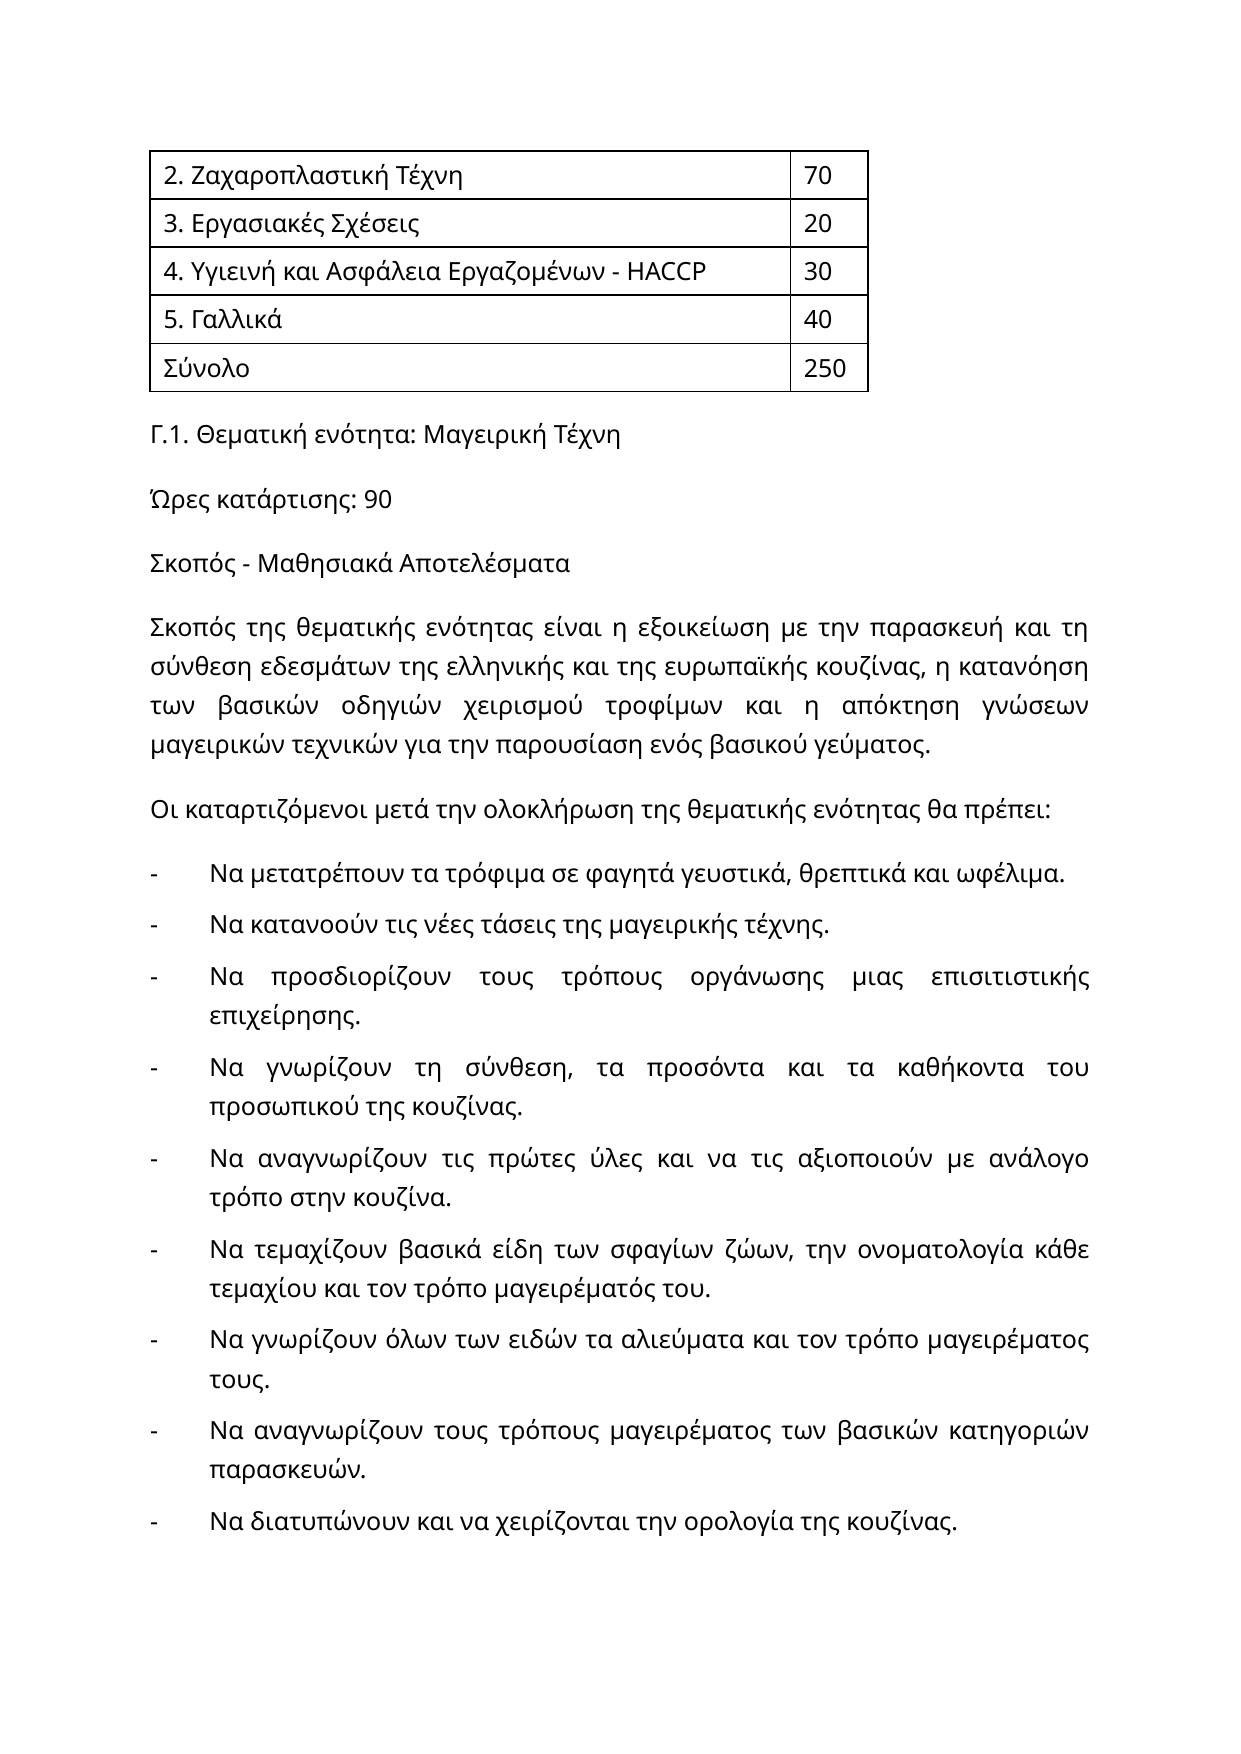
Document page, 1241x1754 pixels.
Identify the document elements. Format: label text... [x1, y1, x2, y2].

table_cell 250 [791, 344, 867, 391]
list - Να γνωρίζουν όλων των ειδών τα αλιεύματα και τον τρόπο μαγειρέματος τους. [150, 1322, 1090, 1395]
table_cell 5. Γαλλικά [151, 296, 790, 342]
text Γ.1. Θεματική ενότητα: Μαγειρική Τέχνη [150, 417, 1090, 451]
table_header 2. Ζαχαροπλαστική Τέχνη [151, 152, 790, 198]
table_cell 20 [791, 200, 867, 246]
table_cell 4. Υγιεινή και Ασφάλεια Εργαζομένων - HACCP [151, 248, 790, 294]
text Σκοπός της θεματικής ενότητας είναι η εξοικείωση με την παρασκευή και τη σύνθεση εδεσμάτων της ελληνικής και της ευρωπαϊκής κουζίνας, η κατανόηση των βασικών οδηγιών χειρισμού τροφίμων και η απόκτηση γνώσεων μαγειρικών τεχνικών για την παρουσίαση ενός βασικού γεύματος. [150, 610, 1090, 761]
text Οι καταρτιζόμενοι μετά την ολοκλήρωση της θεματικής ενότητας θα πρέπει: [150, 791, 1090, 825]
text Σκοπός - Μαθησιακά Αποτελέσματα [150, 546, 1090, 579]
text Ώρες κατάρτισης: 90 [150, 481, 1090, 515]
table_header 70 [791, 152, 867, 198]
list - Να κατανοούν τις νέες τάσεις της μαγειρικής τέχνης. [150, 907, 1090, 941]
list - Να μετατρέπουν τα τρόφιμα σε φαγητά γευστικά, θρεπτικά και ωφέλιμα. [150, 856, 1090, 889]
list - Να γνωρίζουν τη σύνθεση, τα προσόντα και τα καθήκοντα του προσωπικού της κουζίνας. [150, 1050, 1090, 1123]
list - Να τεμαχίζουν βασικά είδη των σφαγίων ζώων, την ονοματολογία κάθε τεμαχίου και τον τρόπο μαγειρέματός του. [150, 1231, 1090, 1304]
table_cell 40 [791, 296, 867, 342]
list - Να αναγνωρίζουν τους τρόπους μαγειρέματος των βασικών κατηγοριών παρασκευών. [150, 1413, 1090, 1486]
table_cell 30 [791, 248, 867, 294]
list - Να διατυπώνουν και να χειρίζονται την ορολογία της κουζίνας. [150, 1504, 1090, 1538]
list - Να αναγνωρίζουν τις πρώτες ύλες και να τις αξιοποιούν με ανάλογο τρόπο στην κουζίνα. [150, 1141, 1090, 1214]
table_cell Σύνολο [151, 344, 790, 391]
table_cell 3. Εργασιακές Σχέσεις [151, 200, 790, 246]
list - Να προσδιορίζουν τους τρόπους οργάνωσης μιας επισιτιστικής επιχείρησης. [150, 959, 1090, 1032]
